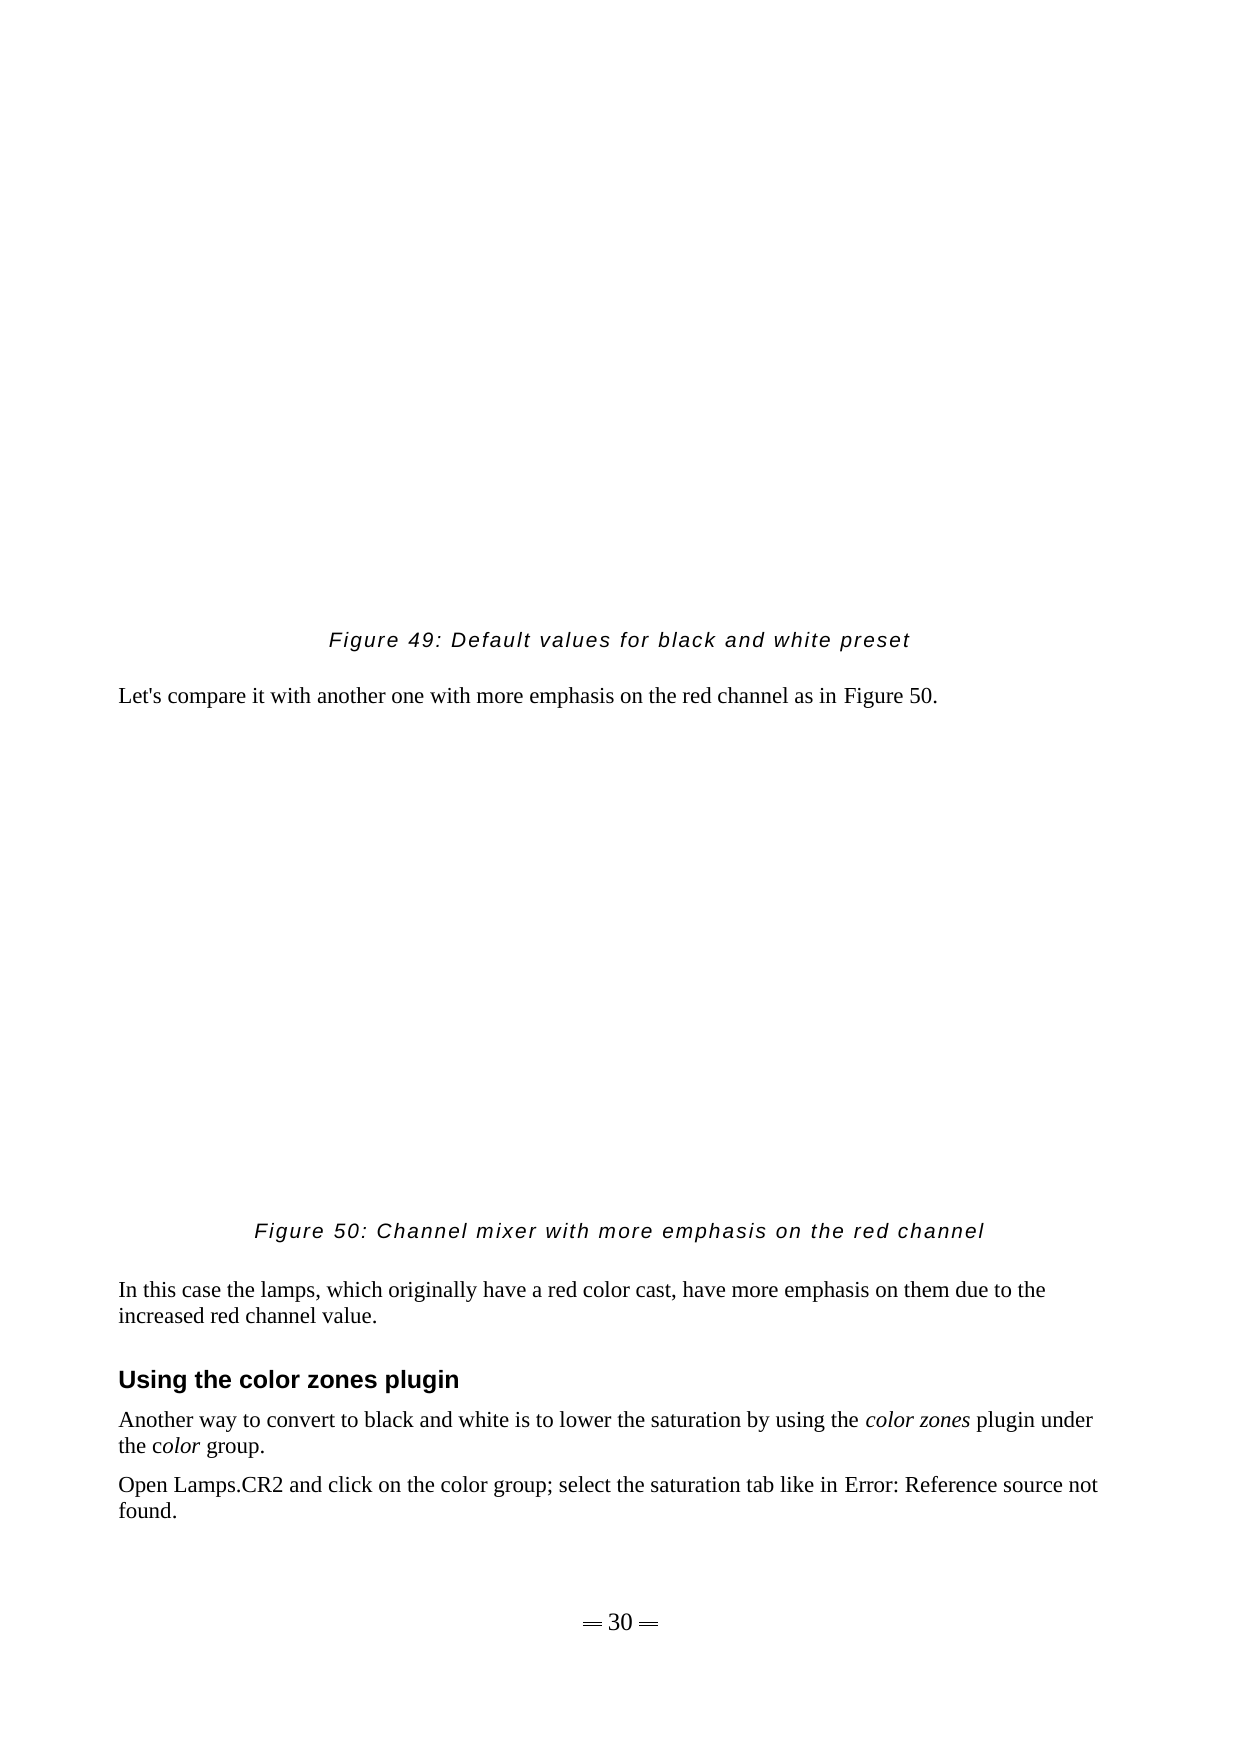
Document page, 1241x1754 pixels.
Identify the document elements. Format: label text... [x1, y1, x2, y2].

subtitle Using the color zones plugin [118, 1365, 1122, 1394]
text Figure 50: Channel mixer with more emphasis on the red channel [247, 732, 993, 1243]
text Open Lamps.CR2 and click on the color group; select the saturation tab like in Figure 51. [118, 1471, 1122, 1523]
text Another way to convert to black and white is to lower the saturation by using the color zones plugin under the color group. [118, 1406, 1122, 1458]
text In this case the lamps, which originally have a red color cast, have more emphasis on them due to the increased red channel value. [118, 721, 1122, 1329]
text Let's compare it with another one with more emphasis on the red channel as in Figure 50. [118, 118, 1122, 708]
text Figure 49: Default values for black and white preset [320, 130, 920, 652]
